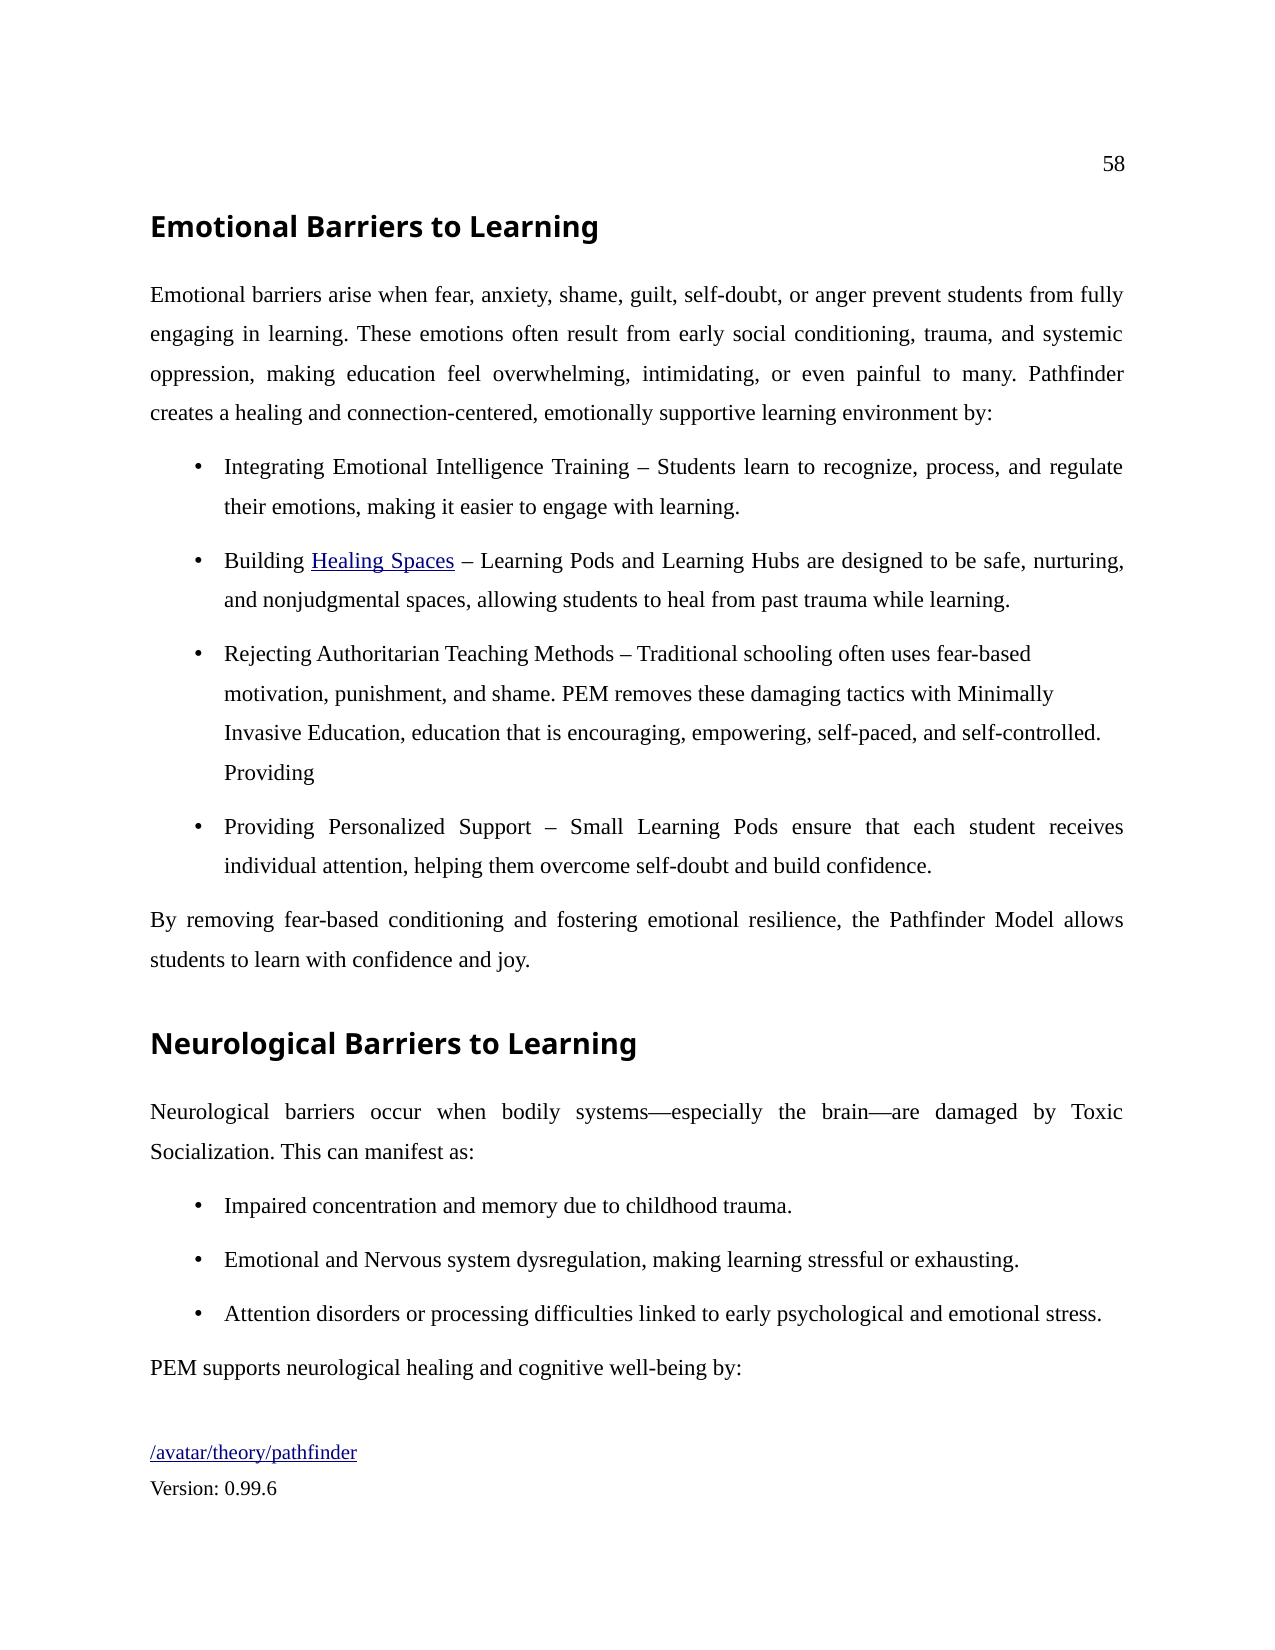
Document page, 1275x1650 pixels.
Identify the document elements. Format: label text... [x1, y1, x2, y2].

subtitle Emotional Barriers to Learning [150, 206, 1125, 246]
list Building Healing Spaces – Learning Pods and Learning Hubs are designed to be safe, nurturing, and nonjudgmental spaces, allowing students to heal from past trauma while learning. [194, 547, 1125, 613]
list Integrating Emotional Intelligence Training – Students learn to recognize, process, and regulate their emotions, making it easier to engage with learning. [194, 453, 1125, 519]
list Providing Personalized Support – Small Learning Pods ensure that each student receives individual attention, helping them overcome self-doubt and build confidence. [194, 813, 1125, 879]
subtitle Neurological Barriers to Learning [150, 1023, 1125, 1063]
text PEM supports neurological healing and cognitive well-being by: [150, 1354, 1125, 1381]
list Rejecting Authoritarian Teaching Methods – Traditional schooling often uses fear-based motivation, punishment, and shame. PEM removes these damaging tactics with Minimally Invasive Education, education that is encouraging, empowering, self-paced, and self-controlled. Providing [194, 640, 1125, 785]
text Neurological barriers occur when bodily systems—especially the brain—are damaged by Toxic Socialization. This can manifest as: [150, 1098, 1125, 1164]
text By removing fear-based conditioning and fostering emotional resilience, the Pathfinder Model allows students to learn with confidence and joy. [150, 906, 1125, 972]
list Impaired concentration and memory due to childhood trauma. [194, 1192, 1125, 1218]
text Emotional barriers arise when fear, anxiety, shame, guilt, self-doubt, or anger prevent students from fully engaging in learning. These emotions often result from early social conditioning, trauma, and systemic oppression, making education feel overwhelming, intimidating, or even painful to many. Pathfinder creates a healing and connection-centered, emotionally supportive learning environment by: [150, 281, 1125, 426]
list Emotional and Nervous system dysregulation, making learning stressful or exhausting. [194, 1246, 1125, 1272]
list Attention disorders or processing difficulties linked to early psychological and emotional stress. [194, 1300, 1125, 1326]
